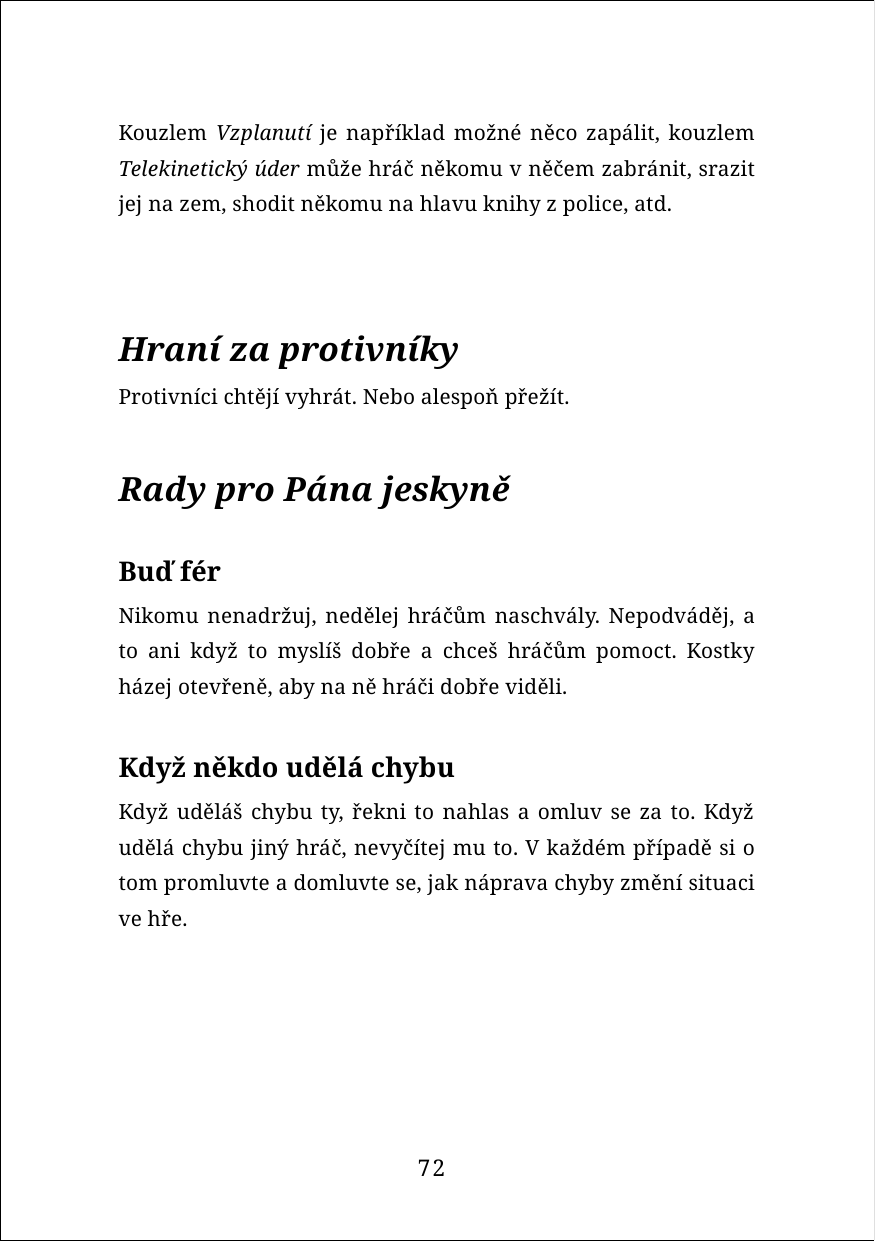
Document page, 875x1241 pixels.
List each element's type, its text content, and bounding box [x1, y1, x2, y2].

subtitle Buď fér [118, 552, 756, 589]
text Protivníci chtějí vyhrát. Nebo alespoň přežít. [118, 382, 756, 411]
subtitle Hraní za protivníky [118, 325, 756, 371]
subtitle Když někdo udělá chybu [118, 749, 756, 786]
text Když uděláš chybu ty, řekni to nahlas a omluv se za to. Když udělá chybu jiný hráč, nevyčítej mu to. V každém případě si o tom promluvte a domluvte se, jak náprava chyby změní situaci ve hře. [118, 797, 756, 932]
subtitle Rady pro Pána jeskyně [118, 465, 756, 511]
text Nikomu nenadržuj, nedělej hráčům naschvály. Nepodváděj, a to ani když to myslíš dobře a chceš hráčům pomoct. Kostky házej otevřeně, aby na ně hráči dobře viděli. [118, 601, 756, 700]
text Kouzlem Vzplanutí je například možné něco zapálit, kouzlem Telekinetický úder může hráč někomu v něčem zabránit, srazit jej na zem, shodit někomu na hlavu knihy z police, atd. [118, 118, 756, 218]
